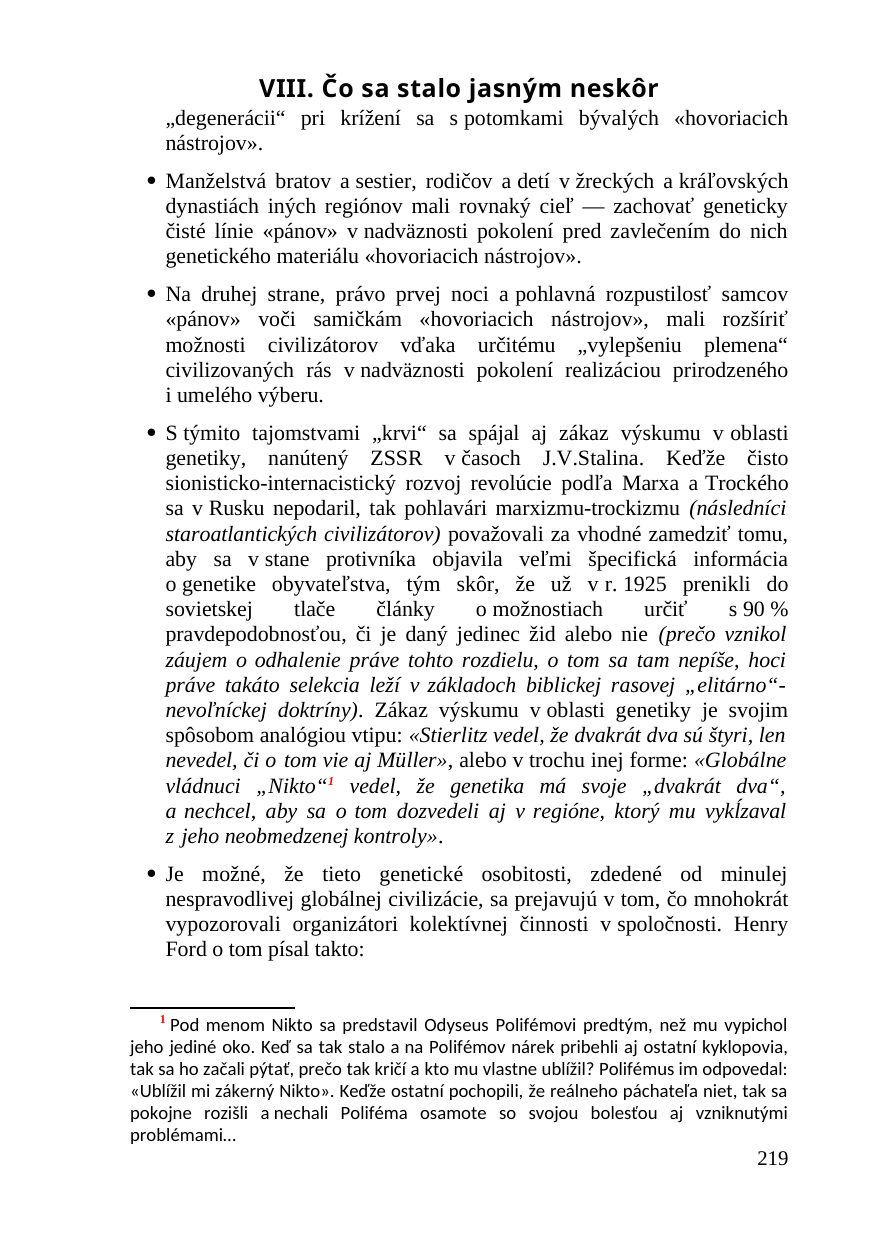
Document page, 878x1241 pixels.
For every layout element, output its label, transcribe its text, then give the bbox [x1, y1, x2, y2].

list S týmito tajomstvami „krvi“ sa spájal aj zákaz výskumu v oblasti genetiky, nanútený ZSSR v časoch J.V.Stalina. Keďže čisto sionisticko-internacistický rozvoj revolúcie podľa Marxa a Trockého sa v Rusku nepodaril, tak pohlavári marxizmu-trockizmu (následníci staroatlantických civilizátorov) považovali za vhodné zamedziť tomu, aby sa v stane protivníka objavila veľmi špecifická informácia o genetike obyvateľstva, tým skôr, že už v r. 1925 prenikli do sovietskej tlače články o možnostiach určiť s 90 % pravdepodobnosťou, či je daný jedinec žid alebo nie (prečo vznikol záujem o odhalenie práve tohto rozdielu, o tom sa tam nepíše, hoci práve takáto selekcia leží v základoch biblickej rasovej „elitárno“-nevoľníckej doktríny). Zákaz výskumu v oblasti genetiky je svojim spôsobom analógiou vtipu: «Stierlitz vedel, že dvakrát dva sú štyri, len nevedel, či o tom vie aj Müller», alebo v trochu inej forme: «Globálne vládnuci „Nikto“ vedel, že genetika má svoje „dvakrát dva“, a nechcel, aby sa o tom dozvedeli aj v regióne, ktorý mu vykĺzaval z jeho neobmedzenej kontroly». [148, 420, 788, 848]
list Manželstvá bratov a sestier, rodičov a detí v žreckých a kráľovských dynastiách iných regiónov mali rovnaký cieľ — zachovať geneticky čisté línie «pánov» v nadväznosti pokolení pred zavlečením do nich genetického materiálu «hovoriacich nástrojov». [148, 168, 788, 269]
list Na druhej strane, právo prvej noci a pohlavná rozpustilosť samcov «pánov» voči samičkám «hovoriacich nástrojov», mali rozšíriť možnosti civilizátorov vďaka určitému „vylepšeniu plemena“ civilizovaných rás v nadväznosti pokolení realizáciou prirodzeného i umelého výberu. [148, 281, 788, 407]
list Je možné, že tieto genetické osobitosti, zdedené od minulej nespravodlivej globálnej civilizácie, sa prejavujú v tom, čo mnohokrát vypozorovali organizátori kolektívnej činnosti v spoločnosti. Henry Ford o tom písal takto: [148, 861, 788, 962]
list „degenerácii“ pri krížení sa s potomkami bývalých «hovoriacich nástrojov». [148, 105, 788, 155]
list Pod menom Nikto sa predstavil Odyseus Polifémovi predtým, než mu vypichol jeho jediné oko. Keď sa tak stalo a na Polifémov nárek pribehli aj ostatní kyklopovia, tak sa ho začali pýtať, prečo tak kričí a kto mu vlastne ublížil? Polifémus im odpovedal: «Ublížil mi zákerný Nikto». Keďže ostatní pochopili, že reálneho páchateľa niet, tak sa pokojne rozišli a nechali Poliféma osamote so svojou bolesťou aj vzniknutými problémami… [130, 1014, 788, 1145]
